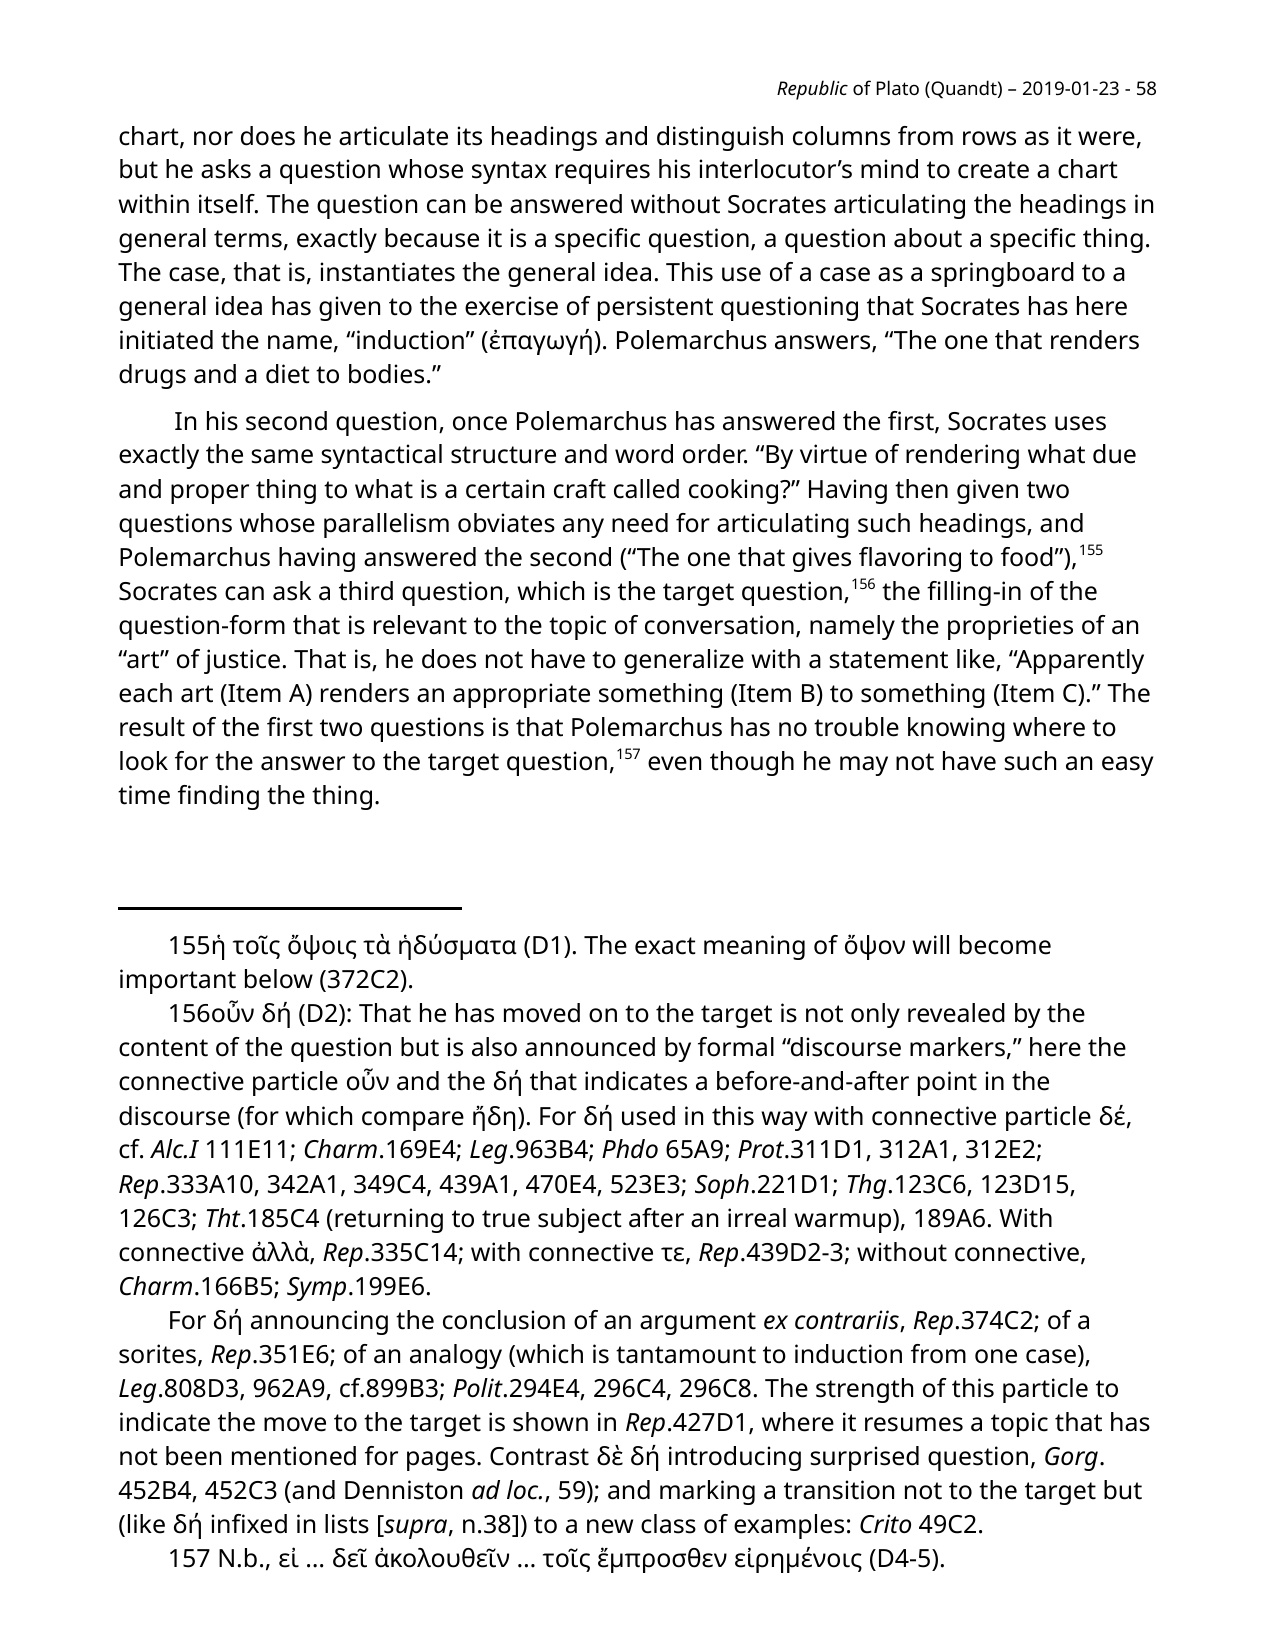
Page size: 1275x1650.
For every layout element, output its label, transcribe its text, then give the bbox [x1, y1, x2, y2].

text οὖν δή (D2): That he has moved on to the target is not only revealed by the content of the question but is also announced by formal “discourse markers,” here the connective particle οὖν and the δή that indicates a before-and-after point in the discourse (for which compare ἤδη). For δή used in this way with connective particle δέ, cf. Alc.I 111E11; Charm.169E4; Leg.963B4; Phdo 65A9; Prot.311D1, 312A1, 312E2; Rep.333A10, 342A1, 349C4, 439A1, 470E4, 523E3; Soph.221D1; Thg.123C6, 123D15, 126C3; Tht.185C4 (returning to true subject after an irreal warmup), 189A6. With connective ἀλλὰ, Rep.335C14; with connective τε, Rep.439D2-3; without connective, Charm.166B5; Symp.199E6. [118, 996, 1157, 1302]
text The interrogative pronouns are placed in subordinate positions in order to give something else the ordinate or controlling role, something we might call at a first pass the “form” of the question. The form introduced by Socrates is like a matrix or a chart with three columns: the art, the thing it provides, and the thing to which it provides that thing, according to the proprieties of the art. Socrates does not talk about such a chart, nor does he articulate its headings and distinguish columns from rows as it were, but he asks a question whose syntax requires his interlocutor’s mind to create a chart within itself. The question can be answered without Socrates articulating the headings in general terms, exactly because it is a specific question, a question about a specific thing. The case, that is, instantiates the general idea. This use of a case as a springboard to a general idea has given to the exercise of persistent questioning that Socrates has here initiated the name, “induction” (ἐπαγωγή). Polemarchus answers, “The one that renders drugs and a diet to bodies.” [118, 118, 1157, 391]
text In his second question, once Polemarchus has answered the first, Socrates uses exactly the same syntactical structure and word order. “By virtue of rendering what due and proper thing to what is a certain craft called cooking?” Having then given two questions whose parallelism obviates any need for articulating such headings, and Polemarchus having answered the second (“The one that gives flavoring to food”), Socrates can ask a third question, which is the target question, the filling-in of the question-form that is relevant to the topic of conversation, namely the proprieties of an “art” of justice. That is, he does not have to generalize with a statement like, “Apparently each art (Item A) renders an appropriate something (Item B) to something (Item C).” The result of the first two questions is that Polemarchus has no trouble knowing where to look for the answer to the target question, even though he may not have such an easy time finding the thing. [118, 403, 1157, 812]
text N.b., εἰ … δεῖ ἀκολουθεῖν … τοῖς ἔμπροσθεν εἰρημένοις (D4-5). [118, 1541, 1157, 1575]
text ἡ τοῖς ὄψοις τὰ ἡδύσματα (D1). The exact meaning of ὄψον will become important below (372C2). [118, 928, 1157, 996]
text For δή announcing the conclusion of an argument ex contrariis, Rep.374C2; of a sorites, Rep.351E6; of an analogy (which is tantamount to induction from one case), Leg.808D3, 962A9, cf.899B3; Polit.294E4, 296C4, 296C8. The strength of this particle to indicate the move to the target is shown in Rep.427D1, where it resumes a topic that has not been mentioned for pages. Contrast δὲ δή introducing surprised question, Gorg. 452B4, 452C3 (and Denniston ad loc., 59); and marking a transition not to the target but (like δή infixed in lists [supra, n.38]) to a new class of examples: Crito 49C2. [118, 1302, 1157, 1541]
